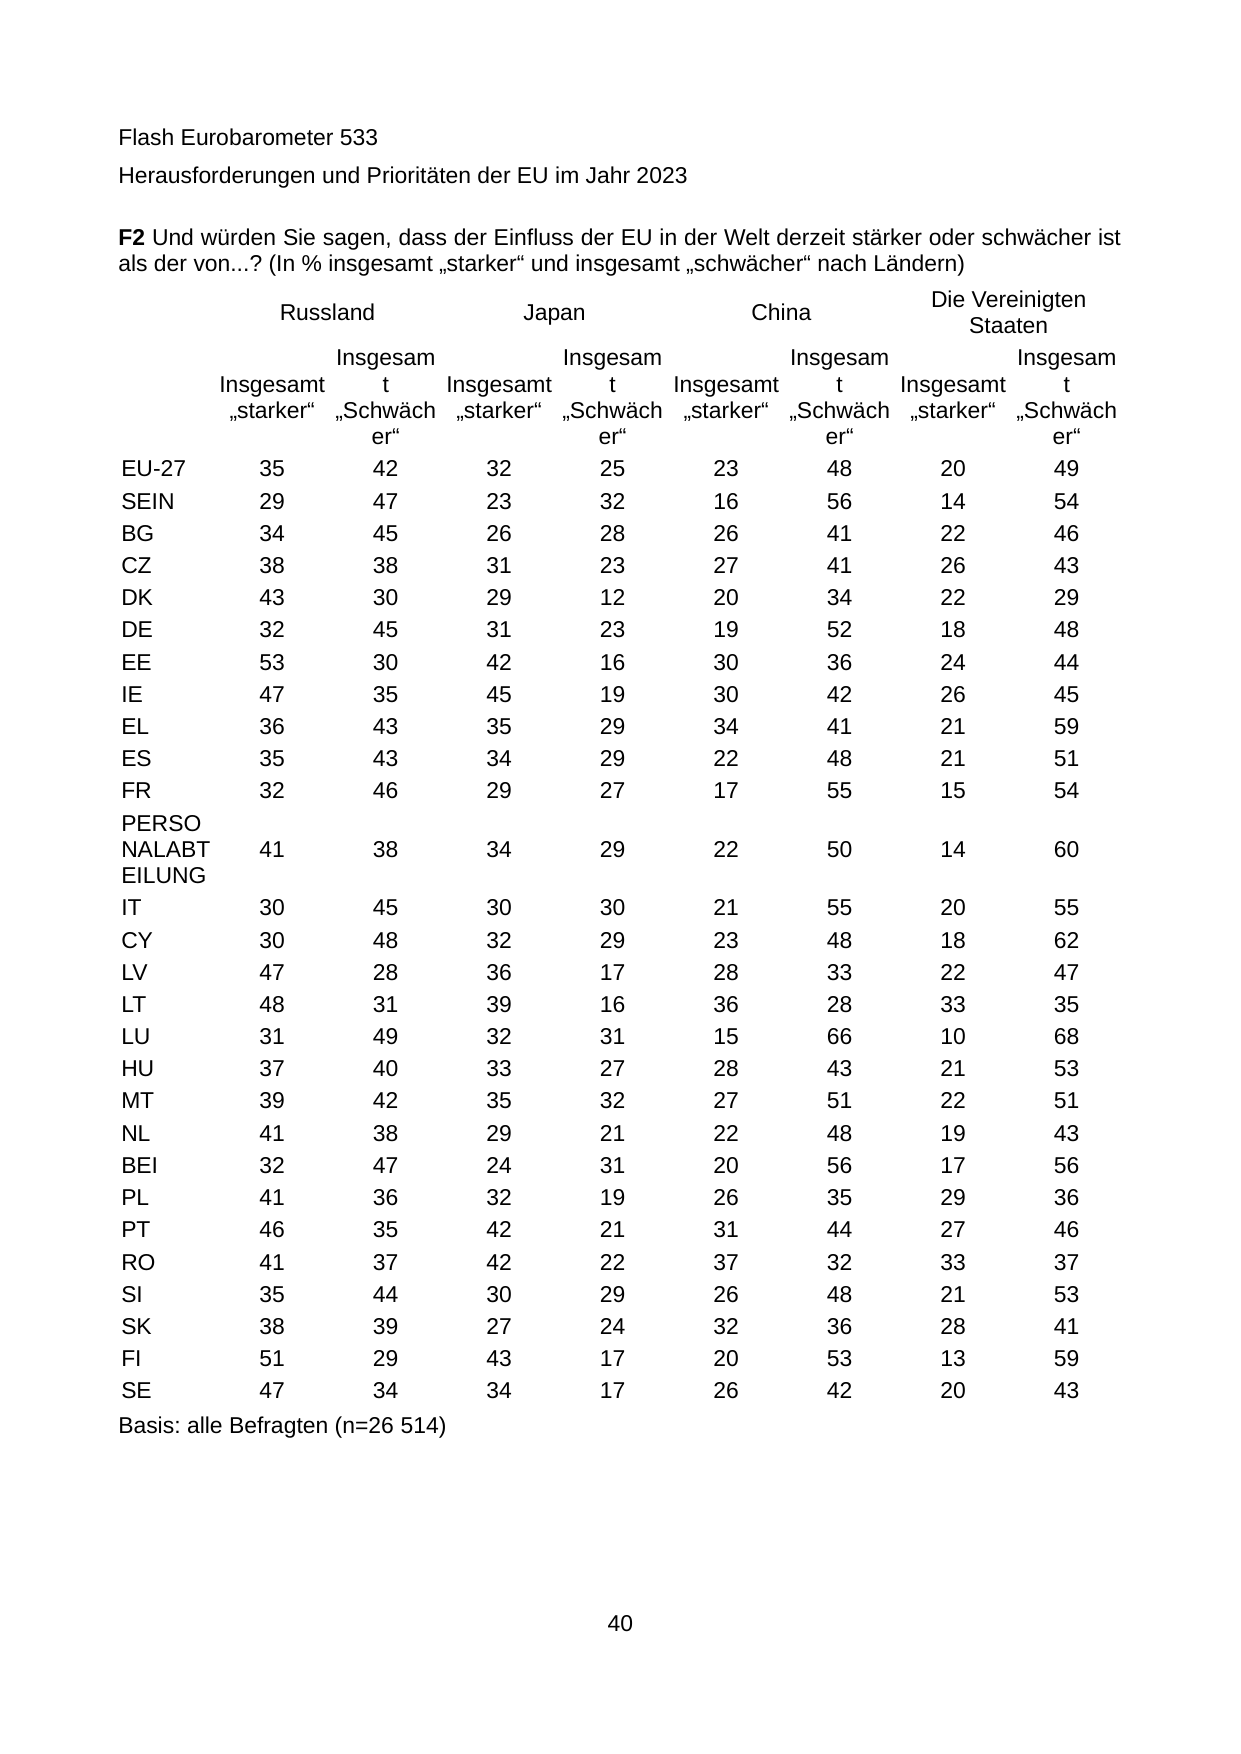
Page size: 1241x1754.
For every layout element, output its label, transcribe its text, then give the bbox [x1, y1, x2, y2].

table_cell 66 [784, 1020, 895, 1052]
table_cell 21 [895, 710, 1011, 742]
table_cell 36 [441, 956, 557, 988]
table_cell 33 [784, 956, 895, 988]
table_cell 23 [668, 924, 784, 956]
table_cell 42 [441, 1246, 557, 1278]
table_cell EL [118, 710, 214, 742]
table_cell PT [118, 1213, 214, 1246]
table_cell 13 [895, 1342, 1011, 1374]
table_cell 44 [1011, 646, 1122, 678]
table_cell 48 [784, 1278, 895, 1310]
table_cell 18 [895, 614, 1011, 646]
table_cell 37 [330, 1246, 441, 1278]
table_cell 34 [441, 742, 557, 774]
table_cell 30 [330, 581, 441, 613]
table_cell EU-27 [118, 453, 214, 485]
table_cell 35 [330, 678, 441, 710]
table_cell 22 [895, 517, 1011, 549]
table_cell Insgesamt „Schwächer“ [557, 341, 668, 452]
table_cell 41 [214, 1181, 330, 1213]
table_header [118, 283, 214, 341]
table_cell 55 [784, 891, 895, 924]
table_cell Insgesamt „starker“ [895, 341, 1011, 452]
table_cell 33 [895, 988, 1011, 1020]
table_cell 30 [214, 891, 330, 924]
table_cell 29 [1011, 581, 1122, 613]
table_cell 48 [214, 988, 330, 1020]
table_cell Insgesamt „starker“ [668, 341, 784, 452]
table_cell 54 [1011, 485, 1122, 517]
table_cell 42 [330, 1085, 441, 1117]
table_cell 47 [214, 1374, 330, 1406]
table_cell 51 [1011, 1085, 1122, 1117]
table_cell 28 [668, 1053, 784, 1084]
table_cell 34 [214, 517, 330, 549]
table_cell 43 [330, 710, 441, 742]
table_cell 36 [330, 1181, 441, 1213]
table_cell 26 [895, 549, 1011, 581]
table_cell 56 [1011, 1149, 1122, 1181]
table_cell 20 [668, 581, 784, 613]
table_cell 20 [895, 891, 1011, 924]
table_cell 46 [1011, 517, 1122, 549]
table_cell 32 [441, 1020, 557, 1052]
table_cell 62 [1011, 924, 1122, 956]
table_cell 30 [214, 924, 330, 956]
table_cell 19 [668, 614, 784, 646]
table_cell 36 [668, 988, 784, 1020]
table_cell 48 [330, 924, 441, 956]
table_header Russland [214, 283, 441, 341]
table_cell EE [118, 646, 214, 678]
table_cell 44 [330, 1278, 441, 1310]
table_cell 28 [557, 517, 668, 549]
table_cell 39 [441, 988, 557, 1020]
table_cell 31 [557, 1149, 668, 1181]
table_cell 37 [1011, 1246, 1122, 1278]
table_cell 36 [1011, 1181, 1122, 1213]
table_cell 31 [557, 1020, 668, 1052]
table_cell 19 [557, 678, 668, 710]
table_cell PERSONALABTEILUNG [118, 807, 214, 891]
table_cell 39 [214, 1085, 330, 1117]
table_cell 53 [1011, 1278, 1122, 1310]
table_cell 29 [441, 1117, 557, 1149]
table_cell SK [118, 1310, 214, 1342]
table_cell BG [118, 517, 214, 549]
table_cell 23 [557, 614, 668, 646]
text F2 Und würden Sie sagen, dass der Einfluss der EU in der Welt derzeit stärker oder schwächer ist als der von...? (In % insgesamt „starker“ und insgesamt „schwächer“ nach Ländern) [118, 224, 1122, 277]
table_cell 36 [214, 710, 330, 742]
table_cell 50 [784, 807, 895, 891]
table_cell CZ [118, 549, 214, 581]
table_cell IE [118, 678, 214, 710]
table_cell 31 [330, 988, 441, 1020]
table_cell Insgesamt „starker“ [441, 341, 557, 452]
table_cell 28 [330, 956, 441, 988]
table_cell 22 [557, 1246, 668, 1278]
table_cell 54 [1011, 774, 1122, 807]
table_cell 55 [784, 774, 895, 807]
table_cell IT [118, 891, 214, 924]
table_cell 22 [895, 581, 1011, 613]
table_cell 43 [441, 1342, 557, 1374]
table_cell LV [118, 956, 214, 988]
table_cell 46 [330, 774, 441, 807]
table_cell 45 [330, 891, 441, 924]
table_cell 21 [895, 742, 1011, 774]
table_cell 18 [895, 924, 1011, 956]
table_cell 20 [895, 453, 1011, 485]
table_cell 17 [557, 956, 668, 988]
table_cell 15 [668, 1020, 784, 1052]
table_cell [118, 341, 214, 452]
table_cell SEIN [118, 485, 214, 517]
table_cell 35 [330, 1213, 441, 1246]
table_cell 14 [895, 485, 1011, 517]
table_cell 30 [330, 646, 441, 678]
table_cell 27 [668, 549, 784, 581]
table_cell 55 [1011, 891, 1122, 924]
table_cell 43 [330, 742, 441, 774]
table_cell 21 [895, 1278, 1011, 1310]
table_cell Insgesamt „Schwächer“ [784, 341, 895, 452]
table_cell DK [118, 581, 214, 613]
table_cell 22 [895, 956, 1011, 988]
table_cell 34 [784, 581, 895, 613]
table_cell SE [118, 1374, 214, 1406]
table_cell 53 [784, 1342, 895, 1374]
table_cell 27 [441, 1310, 557, 1342]
table_cell 26 [668, 1181, 784, 1213]
table_cell 26 [668, 1374, 784, 1406]
table_cell 32 [214, 614, 330, 646]
table_cell 41 [214, 1246, 330, 1278]
table_cell 35 [1011, 988, 1122, 1020]
table_cell 68 [1011, 1020, 1122, 1052]
table_cell 45 [330, 614, 441, 646]
table_cell 43 [214, 581, 330, 613]
table_cell 43 [1011, 1117, 1122, 1149]
table_header Japan [441, 283, 668, 341]
table_cell 42 [784, 1374, 895, 1406]
table_cell 30 [441, 891, 557, 924]
table_cell 24 [895, 646, 1011, 678]
table_cell 12 [557, 581, 668, 613]
table_cell 41 [784, 549, 895, 581]
table_cell 38 [330, 549, 441, 581]
table_cell 36 [784, 646, 895, 678]
table_cell 29 [214, 485, 330, 517]
table_cell 26 [668, 1278, 784, 1310]
table_cell 38 [214, 1310, 330, 1342]
table_cell LT [118, 988, 214, 1020]
table_cell 46 [1011, 1213, 1122, 1246]
table_cell 24 [441, 1149, 557, 1181]
table_cell 22 [668, 1117, 784, 1149]
table_cell 17 [557, 1342, 668, 1374]
table_cell 28 [668, 956, 784, 988]
table_cell 16 [668, 485, 784, 517]
table_cell 30 [668, 678, 784, 710]
table_cell 29 [557, 807, 668, 891]
table_cell 29 [441, 581, 557, 613]
table_cell 31 [668, 1213, 784, 1246]
table_cell 34 [441, 807, 557, 891]
table_cell 43 [1011, 549, 1122, 581]
table_cell 29 [441, 774, 557, 807]
table_cell 35 [214, 742, 330, 774]
table_cell 35 [784, 1181, 895, 1213]
table_cell 20 [668, 1342, 784, 1374]
table_cell 44 [784, 1213, 895, 1246]
table_cell 19 [895, 1117, 1011, 1149]
table_cell 21 [557, 1117, 668, 1149]
table_cell 32 [441, 924, 557, 956]
table_cell 29 [557, 742, 668, 774]
table_cell 30 [441, 1278, 557, 1310]
table_cell 48 [1011, 614, 1122, 646]
table_cell 32 [214, 774, 330, 807]
table_cell 59 [1011, 710, 1122, 742]
table_cell 30 [557, 891, 668, 924]
table_cell LU [118, 1020, 214, 1052]
table_cell 32 [784, 1246, 895, 1278]
table_cell CY [118, 924, 214, 956]
table_cell 53 [1011, 1053, 1122, 1084]
table_cell 48 [784, 924, 895, 956]
table_cell 32 [668, 1310, 784, 1342]
table_cell NL [118, 1117, 214, 1149]
table_cell 27 [895, 1213, 1011, 1246]
table_cell 35 [214, 453, 330, 485]
table_cell 26 [668, 517, 784, 549]
table_cell 23 [557, 549, 668, 581]
table_cell 45 [330, 517, 441, 549]
table_cell 51 [784, 1085, 895, 1117]
table_cell 33 [441, 1053, 557, 1084]
table_cell 56 [784, 1149, 895, 1181]
table_cell MT [118, 1085, 214, 1117]
table_cell 24 [557, 1310, 668, 1342]
table_header Die Vereinigten Staaten [895, 283, 1122, 341]
table_cell 36 [784, 1310, 895, 1342]
table_cell 28 [895, 1310, 1011, 1342]
table_cell 42 [784, 678, 895, 710]
table_cell Insgesamt „Schwächer“ [1011, 341, 1122, 452]
table_cell 20 [895, 1374, 1011, 1406]
table_cell 35 [441, 1085, 557, 1117]
table_cell 27 [557, 1053, 668, 1084]
table_cell 27 [557, 774, 668, 807]
table_cell 33 [895, 1246, 1011, 1278]
table_cell 42 [330, 453, 441, 485]
table_cell 38 [330, 807, 441, 891]
table_cell 43 [784, 1053, 895, 1084]
table_cell 52 [784, 614, 895, 646]
table_cell 23 [441, 485, 557, 517]
table_cell 39 [330, 1310, 441, 1342]
table_cell 17 [895, 1149, 1011, 1181]
table_cell 45 [1011, 678, 1122, 710]
table_cell 47 [330, 1149, 441, 1181]
table_cell FI [118, 1342, 214, 1374]
table_cell 32 [441, 453, 557, 485]
table_cell 41 [784, 710, 895, 742]
table_cell 25 [557, 453, 668, 485]
table_cell FR [118, 774, 214, 807]
table_cell 21 [557, 1213, 668, 1246]
table_cell 31 [441, 549, 557, 581]
table_cell 29 [557, 924, 668, 956]
table_cell 29 [557, 1278, 668, 1310]
table_cell PL [118, 1181, 214, 1213]
table_cell 43 [1011, 1374, 1122, 1406]
table_cell 49 [1011, 453, 1122, 485]
table_cell 51 [214, 1342, 330, 1374]
table_cell 35 [214, 1278, 330, 1310]
table_cell 41 [214, 807, 330, 891]
table_cell 26 [895, 678, 1011, 710]
table_cell 16 [557, 988, 668, 1020]
table_cell DE [118, 614, 214, 646]
table_cell 22 [668, 807, 784, 891]
table_cell 20 [668, 1149, 784, 1181]
table_cell 47 [214, 956, 330, 988]
table_cell 32 [557, 1085, 668, 1117]
table_cell 27 [668, 1085, 784, 1117]
table_cell 29 [330, 1342, 441, 1374]
table_cell 14 [895, 807, 1011, 891]
table_cell 26 [441, 517, 557, 549]
table_cell 35 [441, 710, 557, 742]
table_cell 17 [668, 774, 784, 807]
table_cell 29 [557, 710, 668, 742]
table_cell HU [118, 1053, 214, 1084]
table_cell 48 [784, 1117, 895, 1149]
table_cell RO [118, 1246, 214, 1278]
table_cell SI [118, 1278, 214, 1310]
table_cell 32 [214, 1149, 330, 1181]
table_cell 41 [214, 1117, 330, 1149]
table_cell 48 [784, 742, 895, 774]
table_cell BEI [118, 1149, 214, 1181]
table_cell 49 [330, 1020, 441, 1052]
table_cell 22 [668, 742, 784, 774]
table_cell 34 [668, 710, 784, 742]
table_cell Insgesamt „Schwächer“ [330, 341, 441, 452]
table_cell 41 [1011, 1310, 1122, 1342]
table_cell 37 [214, 1053, 330, 1084]
text Basis: alle Befragten (n=26 514) [118, 1412, 1122, 1439]
table_cell 47 [1011, 956, 1122, 988]
table_cell Insgesamt „starker“ [214, 341, 330, 452]
table_cell 41 [784, 517, 895, 549]
table_header China [668, 283, 895, 341]
table_cell 47 [214, 678, 330, 710]
table_cell 45 [441, 678, 557, 710]
table_cell 59 [1011, 1342, 1122, 1374]
table_cell 31 [441, 614, 557, 646]
table_cell 31 [214, 1020, 330, 1052]
table_cell 30 [668, 646, 784, 678]
table_cell 42 [441, 646, 557, 678]
table_cell 37 [668, 1246, 784, 1278]
table_cell 17 [557, 1374, 668, 1406]
table_cell 10 [895, 1020, 1011, 1052]
table_cell 15 [895, 774, 1011, 807]
table_cell 21 [895, 1053, 1011, 1084]
table_cell 29 [895, 1181, 1011, 1213]
table_cell 38 [330, 1117, 441, 1149]
table_cell 32 [441, 1181, 557, 1213]
table_cell 42 [441, 1213, 557, 1246]
table_cell 34 [330, 1374, 441, 1406]
table_cell 47 [330, 485, 441, 517]
table_cell ES [118, 742, 214, 774]
table_cell 16 [557, 646, 668, 678]
table_cell 22 [895, 1085, 1011, 1117]
table_cell 34 [441, 1374, 557, 1406]
table_cell 19 [557, 1181, 668, 1213]
table_cell 38 [214, 549, 330, 581]
table_cell 48 [784, 453, 895, 485]
table_cell 21 [668, 891, 784, 924]
table_cell 46 [214, 1213, 330, 1246]
table_cell 60 [1011, 807, 1122, 891]
table_cell 56 [784, 485, 895, 517]
table_cell 28 [784, 988, 895, 1020]
table_cell 40 [330, 1053, 441, 1084]
table_cell 23 [668, 453, 784, 485]
table_cell 32 [557, 485, 668, 517]
table_cell 53 [214, 646, 330, 678]
table_cell 51 [1011, 742, 1122, 774]
